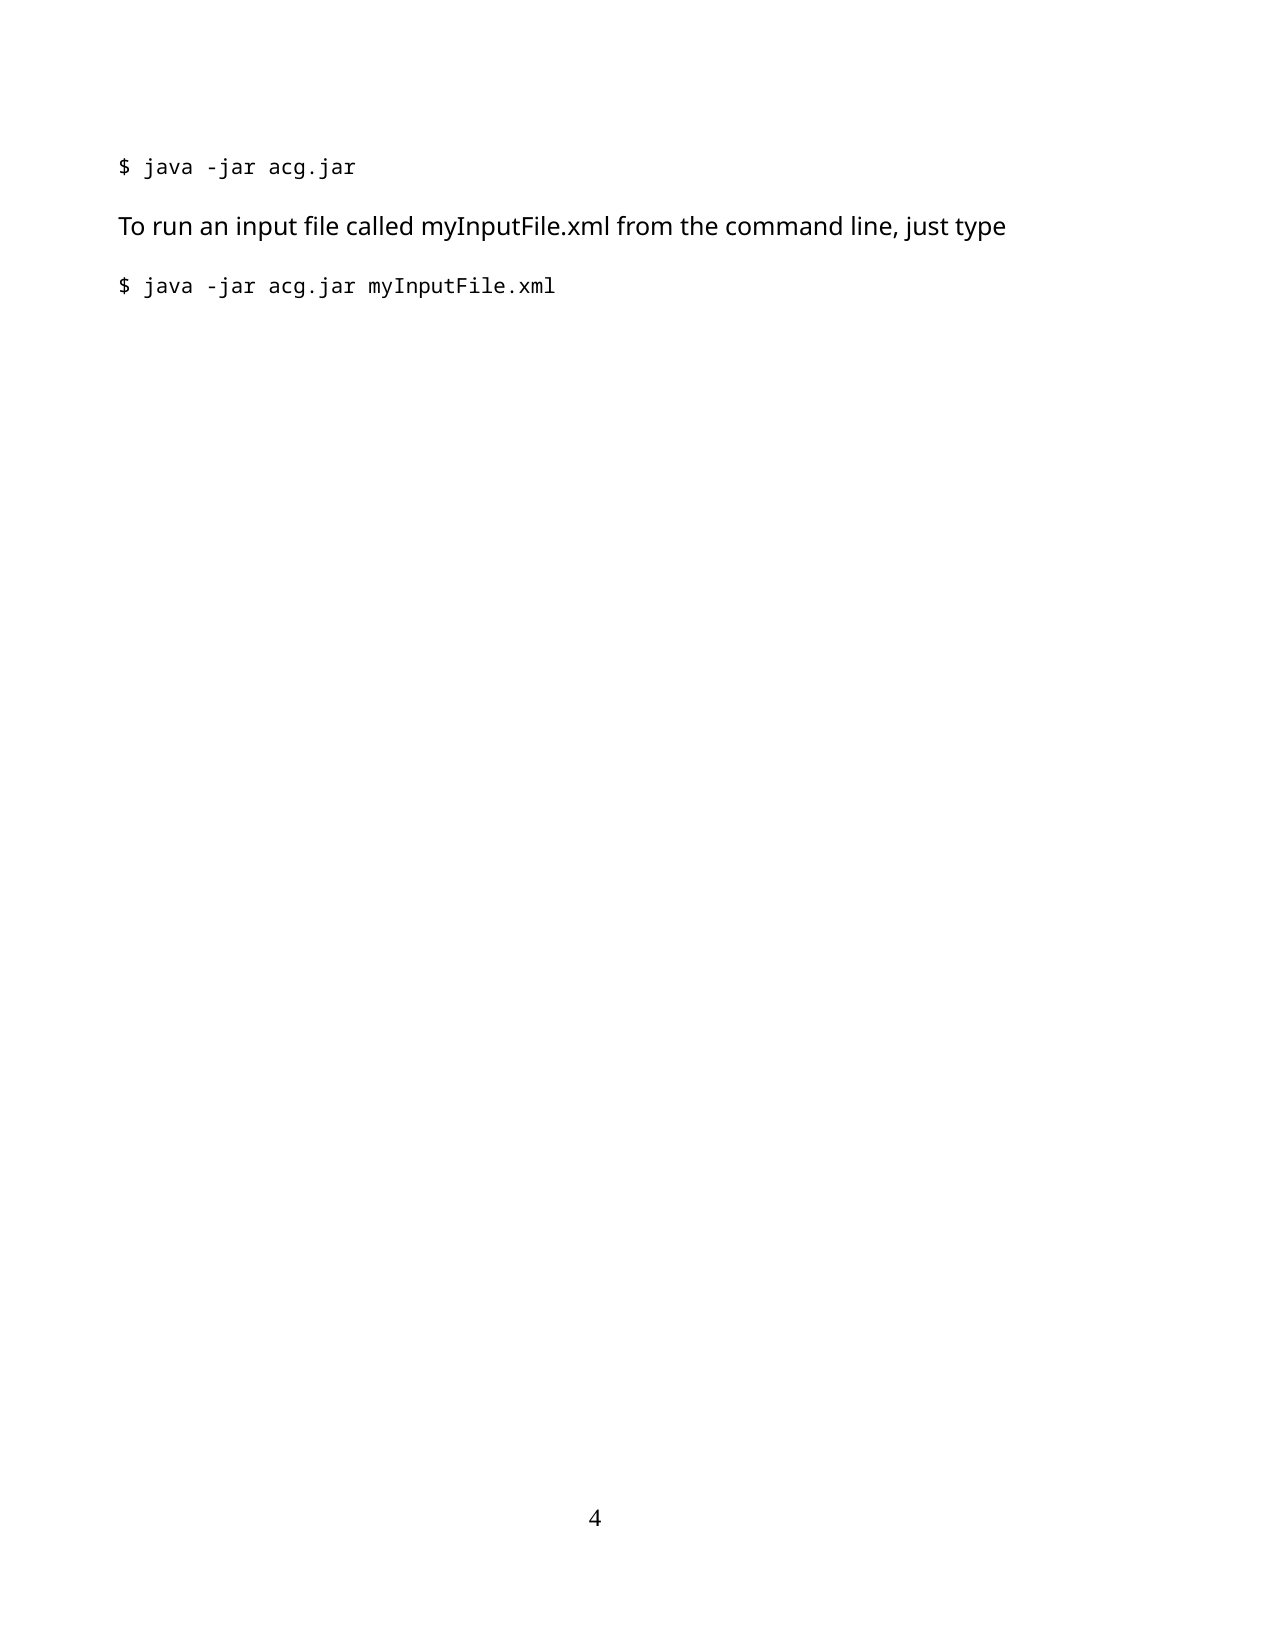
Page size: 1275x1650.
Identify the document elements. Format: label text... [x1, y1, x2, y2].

text $ java -jar acg.jar myInputFile.xml [118, 272, 1071, 300]
text To run an input file called myInputFile.xml from the command line, just type [118, 209, 1071, 243]
text $ java -jar acg.jar [118, 152, 1071, 181]
